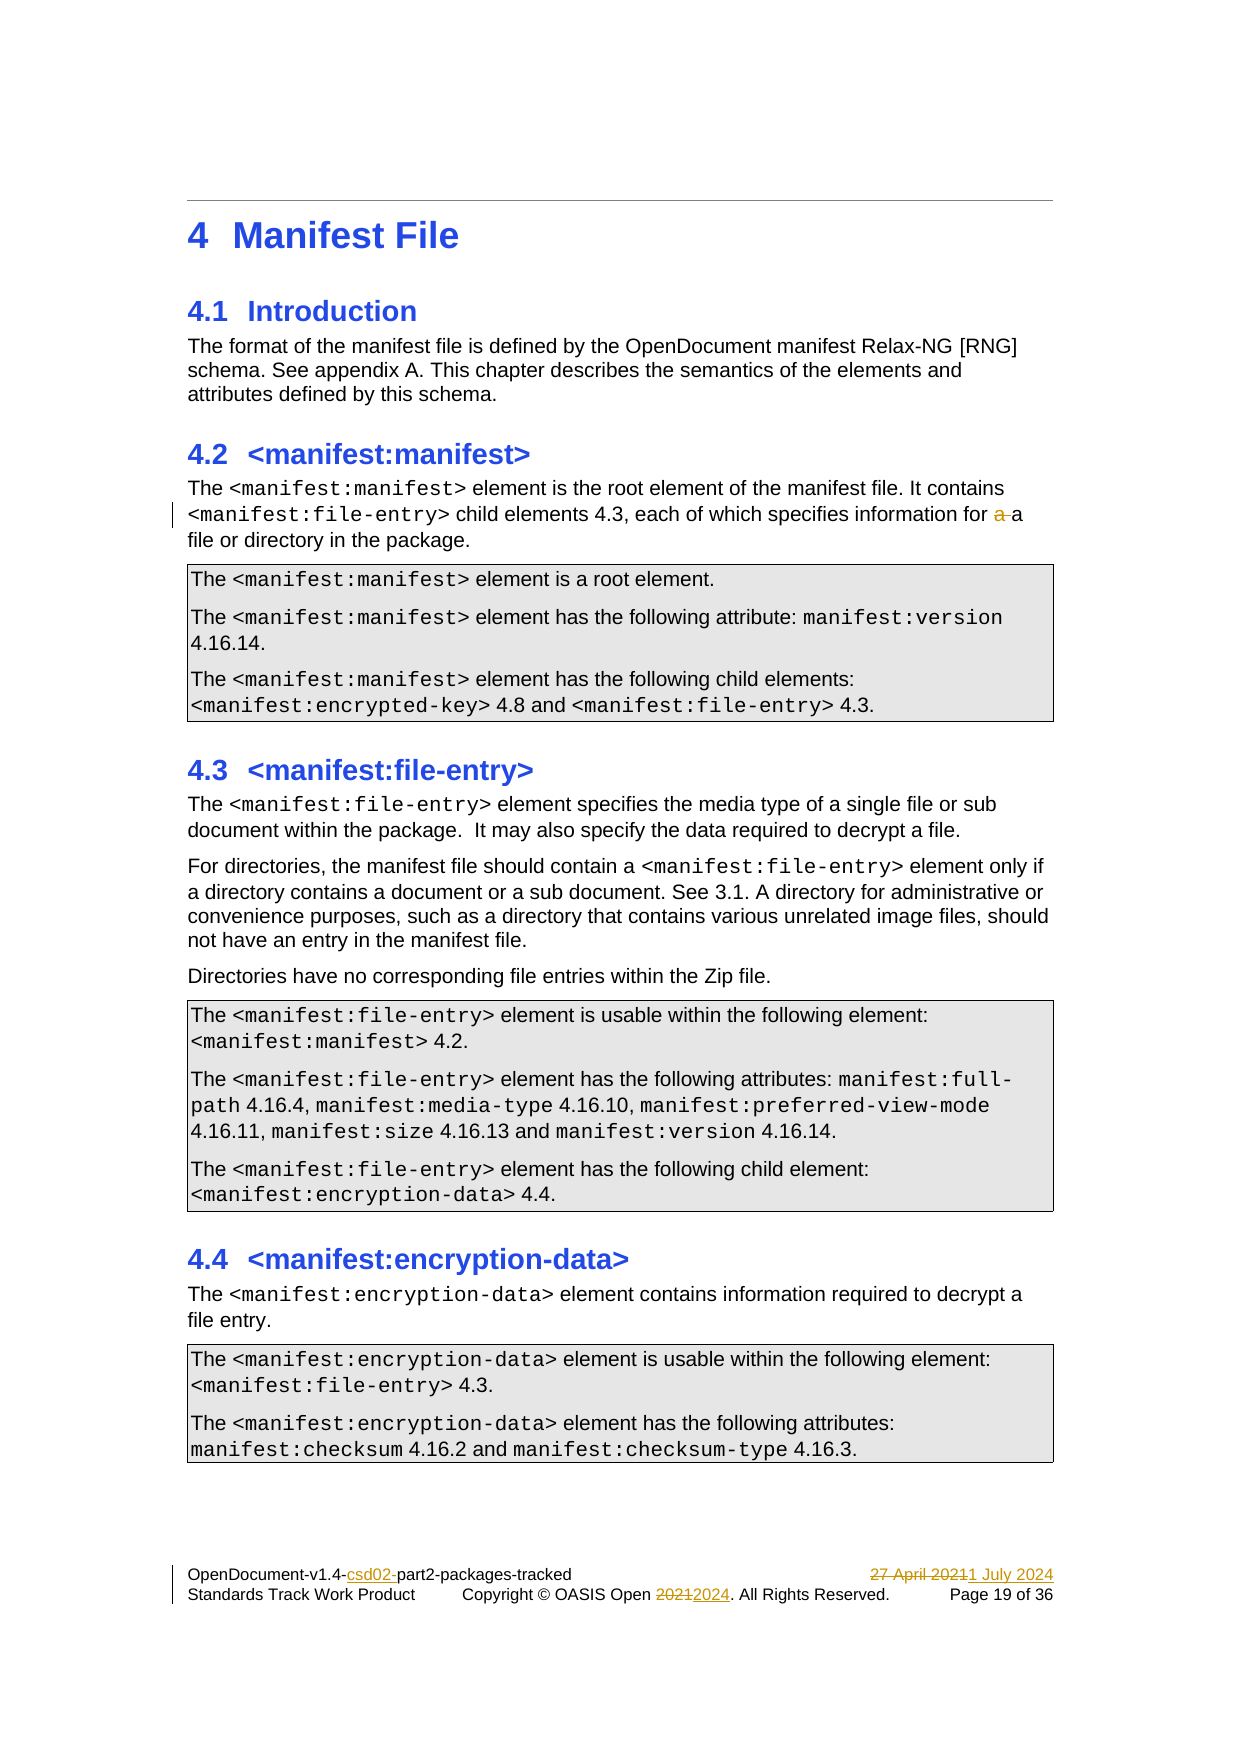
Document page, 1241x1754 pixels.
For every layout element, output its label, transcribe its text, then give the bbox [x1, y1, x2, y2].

text The <manifest:manifest> element is the root element of the manifest file. It contains <manifest:file-entry> child elements 4.3, each of which specifies information for a file or directory in the package. [187, 476, 1053, 552]
list The <manifest:file-entry> element is usable within the following element: <manifest:manifest> 4.2. [188, 1001, 1053, 1055]
subtitle Introduction [187, 294, 1053, 328]
list The <manifest:manifest> element has the following attribute: manifest:version 4.16.14. [188, 602, 1053, 655]
subtitle Manifest File [187, 201, 1053, 257]
text For directories, the manifest file should contain a <manifest:file-entry> element only if a directory contains a document or a sub document. See 3.1. A directory for administrative or convenience purposes, such as a directory that contains various unrelated image files, should not have an entry in the manifest file. [187, 854, 1053, 952]
text Directories have no corresponding file entries within the Zip file. [187, 964, 1053, 988]
subtitle <manifest:encryption-data> [187, 1242, 1053, 1276]
list The <manifest:file-entry> element has the following child element: <manifest:encryption-data> 4.4. [188, 1153, 1053, 1211]
list The <manifest:file-entry> element has the following attributes: manifest:full-path 4.16.4, manifest:media-type 4.16.10, manifest:preferred-view-mode 4.16.11, manifest:size 4.16.13 and manifest:version 4.16.14. [188, 1064, 1053, 1144]
text The <manifest:file-entry> element specifies the media type of a single file or sub document within the package. It may also specify the data required to decrypt a file. [187, 792, 1053, 842]
text The <manifest:encryption-data> element contains information required to decrypt a file entry. [187, 1282, 1053, 1332]
subtitle <manifest:file-entry> [187, 753, 1053, 786]
list The <manifest:encryption-data> element has the following attributes: manifest:checksum 4.16.2 and manifest:checksum-type 4.16.3. [188, 1407, 1053, 1462]
list The <manifest:encryption-data> element is usable within the following element: <manifest:file-entry> 4.3. [188, 1345, 1053, 1398]
subtitle <manifest:manifest> [187, 437, 1053, 470]
list The <manifest:manifest> element is a root element. [188, 565, 1053, 593]
list The <manifest:manifest> element has the following child elements: <manifest:encrypted-key> 4.8 and <manifest:file-entry> 4.3. [188, 664, 1053, 721]
text The format of the manifest file is defined by the OpenDocument manifest Relax-NG [RNG] schema. See appendix A. This chapter describes the semantics of the elements and attributes defined by this schema. [187, 334, 1053, 406]
